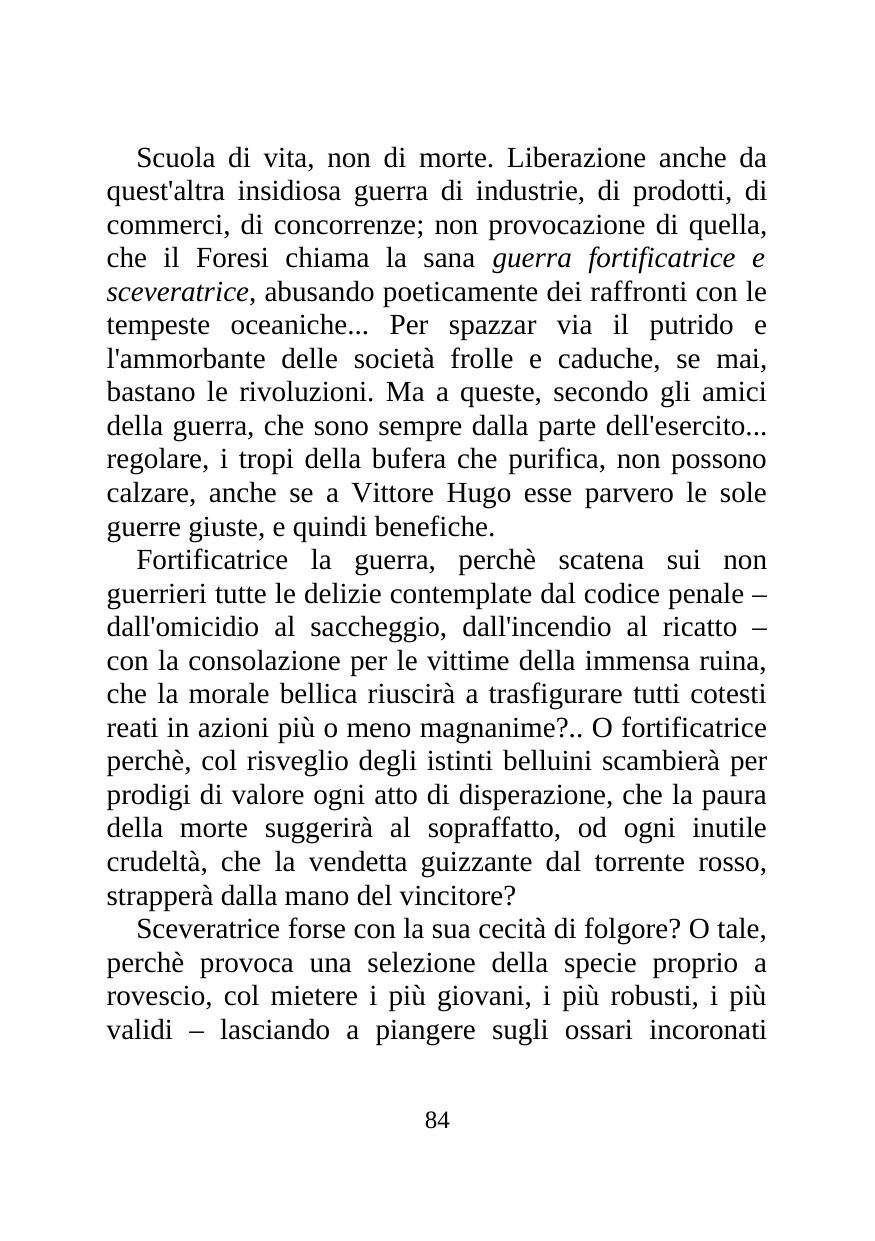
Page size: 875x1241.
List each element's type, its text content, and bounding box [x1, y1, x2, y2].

text Fortificatrice la guerra, perchè scatena sui non guerrieri tutte le delizie contemplate dal codice penale – dall'omicidio al saccheggio, dall'incendio al ricatto – con la consolazione per le vittime della immensa ruina, che la morale bellica riuscirà a trasfigurare tutti cotesti reati in azioni più o meno magnanime?.. O fortificatrice perchè, col risveglio degli istinti belluini scambierà per prodigi di valore ogni atto di disperazione, che la paura della morte suggerirà al sopraffatto, od ogni inutile crudeltà, che la vendetta guizzante dal torrente rosso, strapperà dalla mano del vincitore? [106, 542, 768, 911]
text Sceveratrice forse con la sua cecità di folgore? O tale, perchè provoca una selezione della specie proprio a rovescio, col mietere i più giovani, i più robusti, i più validi – lasciando a piangere sugli ossari incoronati [106, 911, 768, 1045]
text Scuola di vita, non di morte. Liberazione anche da quest'altra insidiosa guerra di industrie, di prodotti, di commerci, di concorrenze; non provocazione di quella, che il Foresi chiama la sana guerra fortificatrice e sceveratrice, abusando poeticamente dei raffronti con le tempeste oceaniche... Per spazzar via il putrido e l'ammorbante delle società frolle e caduche, se mai, bastano le rivoluzioni. Ma a queste, secondo gli amici della guerra, che sono sempre dalla parte dell'esercito... regolare, i tropi della bufera che purifica, non possono calzare, anche se a Vittore Hugo esse parvero le sole guerre giuste, e quindi benefiche. [106, 140, 768, 542]
